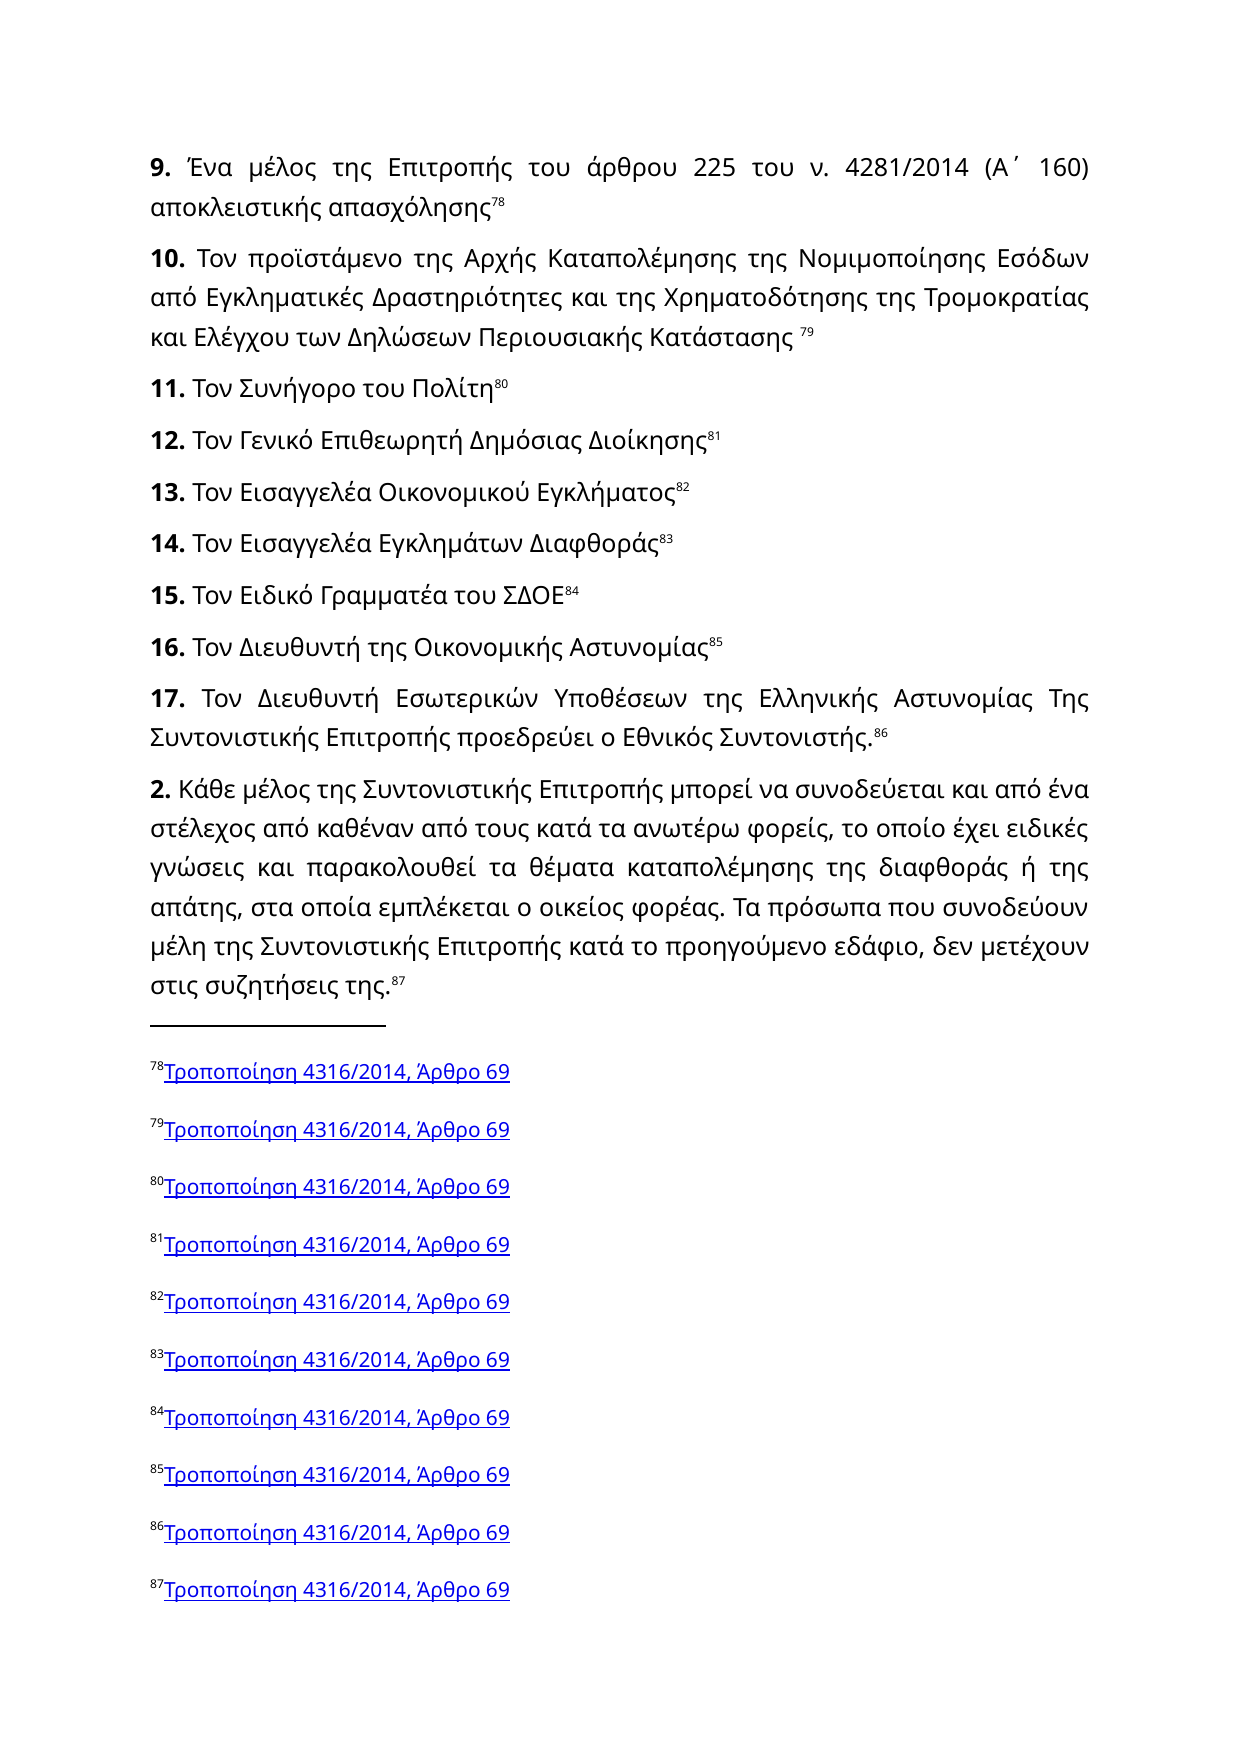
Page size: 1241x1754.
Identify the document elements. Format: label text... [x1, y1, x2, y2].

text Τροποποίηση 4316/2014, Άρθρο 69 [150, 1287, 1090, 1316]
text 15. Τον Ειδικό Γραμματέα του ΣΔΟΕ [150, 577, 1090, 612]
text 12. Τον Γενικό Επιθεωρητή Δημόσιας Διοίκησης [150, 422, 1090, 457]
text Τροποποίηση 4316/2014, Άρθρο 69 [150, 1518, 1090, 1546]
text 13. Τον Εισαγγελέα Οικονομικού Εγκλήματος [150, 474, 1090, 508]
text 17. Τον Διευθυντή Εσωτερικών Υποθέσεων της Ελληνικής Αστυνομίας Της Συντονιστικής Επιτροπής προεδρεύει ο Εθνικός Συντονιστής. [150, 681, 1090, 754]
text Τροποποίηση 4316/2014, Άρθρο 69 [150, 1057, 1090, 1086]
text 11. Τον Συνήγορο του Πολίτη [150, 371, 1090, 405]
text Τροποποίηση 4316/2014, Άρθρο 69 [150, 1345, 1090, 1373]
text Τροποποίηση 4316/2014, Άρθρο 69 [150, 1576, 1090, 1604]
text 14. Τον Εισαγγελέα Εγκλημάτων Διαφθοράς [150, 526, 1090, 560]
text 16. Τον Διευθυντή της Οικονομικής Αστυνομίας [150, 629, 1090, 663]
text Τροποποίηση 4316/2014, Άρθρο 69 [150, 1230, 1090, 1258]
text Τροποποίηση 4316/2014, Άρθρο 69 [150, 1115, 1090, 1143]
text 10. Τον προϊστάμενο της Αρχής Καταπολέμησης της Νομιμοποίησης Εσόδων από Εγκληματικές Δραστηριότητες και της Χρηματοδότησης της Τρομοκρατίας και Ελέγχου των Δηλώσεων Περιουσιακής Κατάστασης [150, 241, 1090, 353]
text Τροποποίηση 4316/2014, Άρθρο 69 [150, 1172, 1090, 1201]
text Τροποποίηση 4316/2014, Άρθρο 69 [150, 1460, 1090, 1489]
text 9. Ένα μέλος της Επιτροπής του άρθρου 225 του ν. 4281/2014 (Α΄ 160) αποκλειστικής απασχόλησης [150, 150, 1090, 223]
text Τροποποίηση 4316/2014, Άρθρο 69 [150, 1403, 1090, 1431]
text 2. Κάθε μέλος της Συντονιστικής Επιτροπής μπορεί να συνοδεύεται και από ένα στέλεχος από καθέναν από τους κατά τα ανωτέρω φορείς, το οποίο έχει ειδικές γνώσεις και παρακολουθεί τα θέματα καταπολέμησης της διαφθοράς ή της απάτης, στα οποία εμπλέκεται ο οικείος φορέας. Τα πρόσωπα που συνοδεύουν μέλη της Συντονιστικής Επιτροπής κατά το προηγούμενο εδάφιο, δεν μετέχουν στις συζητήσεις της. [150, 772, 1090, 1002]
